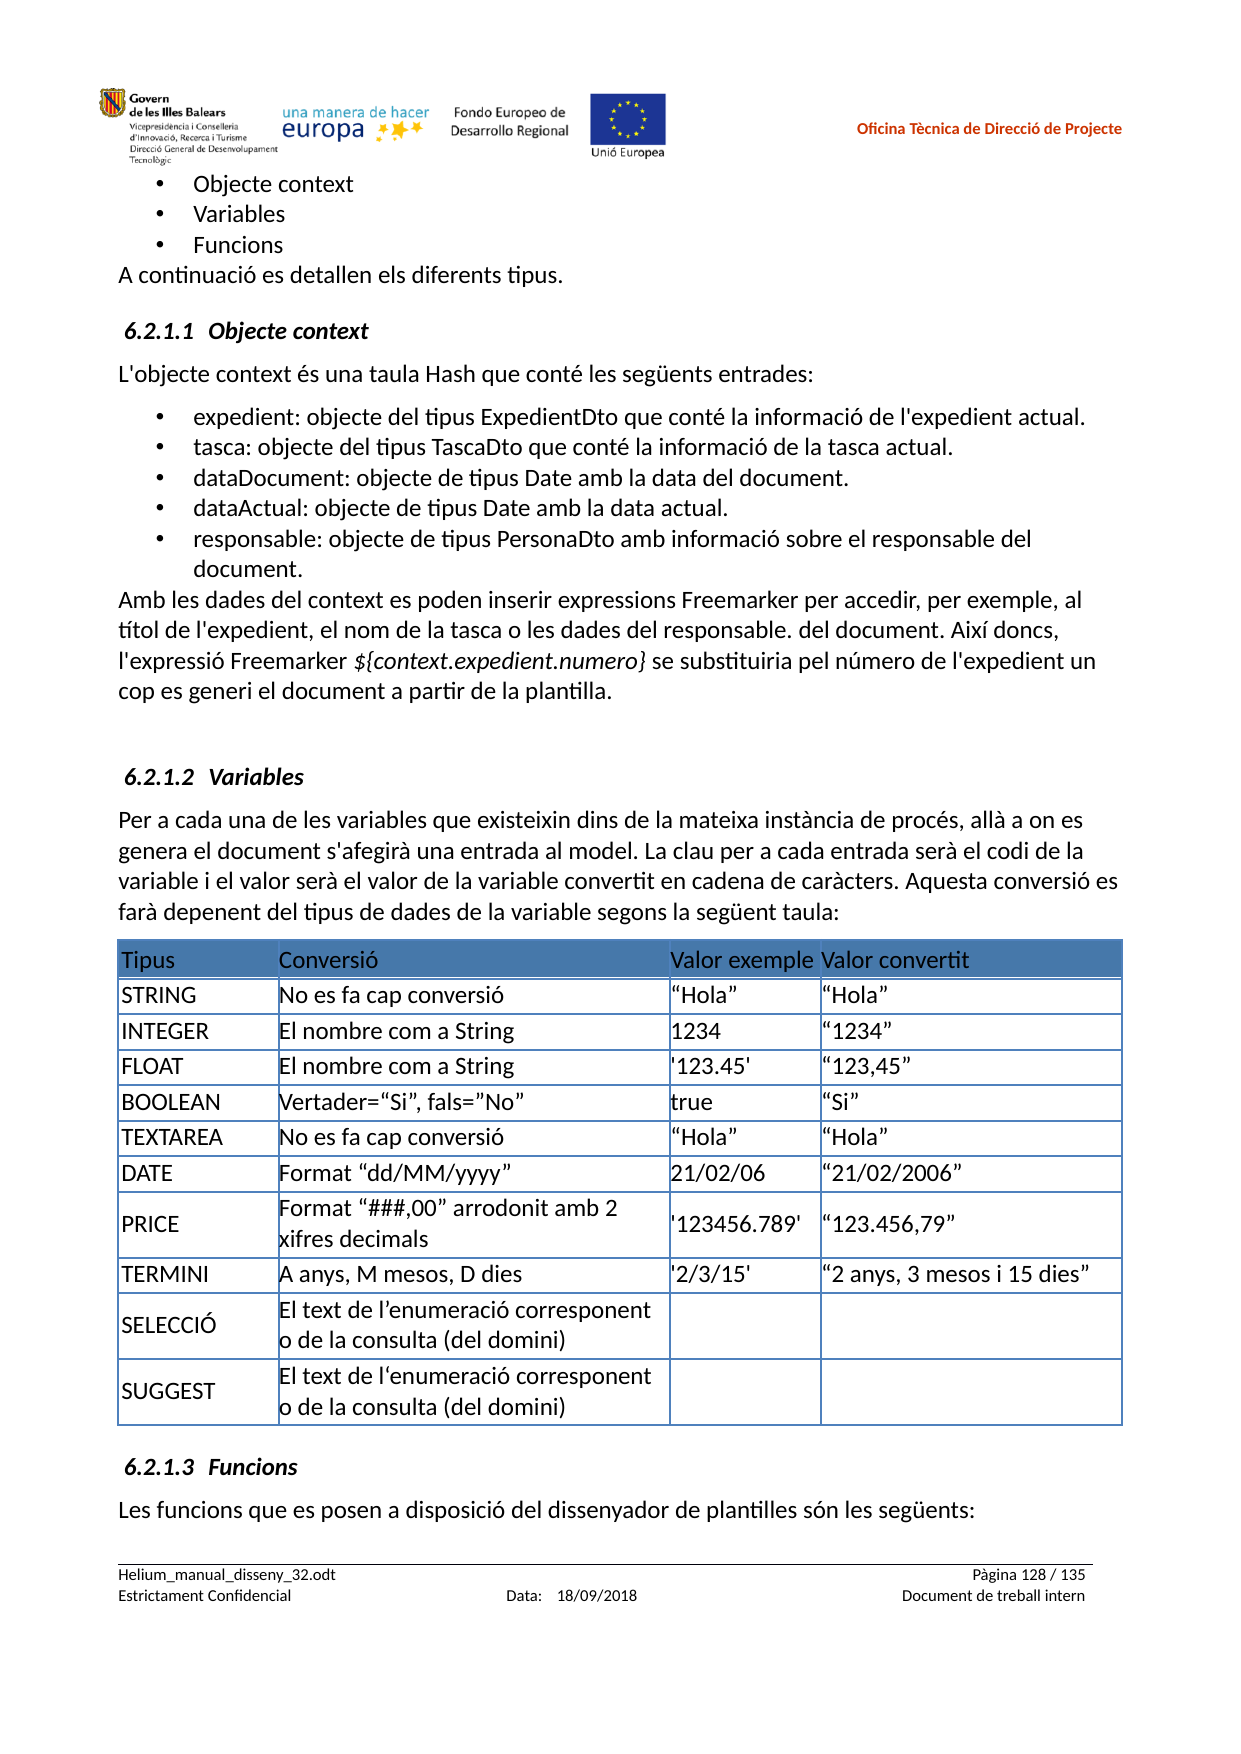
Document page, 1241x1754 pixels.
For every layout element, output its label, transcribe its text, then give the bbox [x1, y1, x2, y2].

text Les funcions que es posen a disposició del dissenyador de plantilles són les següents: [118, 1494, 1122, 1524]
table_cell 21/02/06 [671, 1157, 820, 1191]
table_cell “Hola” [671, 980, 820, 1013]
table_cell [671, 1360, 820, 1424]
table_cell “123,45” [822, 1051, 1121, 1084]
table_cell “2 anys, 3 mesos i 15 dies” [822, 1259, 1121, 1292]
table_cell '123.45' [671, 1051, 820, 1084]
table_cell No es fa cap conversió [280, 1122, 669, 1155]
text A continuació es detallen els diferents tipus. [118, 259, 1122, 290]
text Per a cada una de les variables que existeixin dins de la mateixa instància de procés, allà a on es genera el document s'afegirà una entrada al model. La clau per a cada entrada serà el codi de la variable i el valor serà el valor de la variable convertit en cadena de caràcters. Aquesta conversió es farà depenent del tipus de dades de la variable segons la següent taula: [118, 804, 1122, 926]
table_cell “1234” [822, 1015, 1121, 1048]
table_header Valor convertit [822, 941, 1121, 977]
picture [99, 87, 668, 166]
table_cell SELECCIÓ [119, 1294, 278, 1358]
list dataDocument: objecte de tipus Date amb la data del document. [156, 462, 1122, 492]
list Variables [156, 198, 1122, 229]
table_header Valor exemple [671, 941, 820, 977]
table_cell No es fa cap conversió [280, 980, 669, 1013]
table_cell “123.456,79” [822, 1193, 1121, 1257]
table_cell “Hola” [822, 980, 1121, 1013]
table_cell FLOAT [119, 1051, 278, 1084]
list tasca: objecte del tipus TascaDto que conté la informació de la tasca actual. [156, 431, 1122, 462]
table_cell “Hola” [822, 1122, 1121, 1155]
table_cell El nombre com a String [280, 1051, 669, 1084]
table_cell “Hola” [671, 1122, 820, 1155]
list dataActual: objecte de tipus Date amb la data actual. [156, 492, 1122, 523]
text Amb les dades del context es poden inserir expressions Freemarker per accedir, per exemple, al títol de l'expedient, el nom de la tasca o les dades del responsable. del document. Així doncs, l'expressió Freemarker ${context.expedient.numero} se substituiria pel número de l'expedient un cop es generi el document a partir de la plantilla. [118, 584, 1122, 706]
table_header Tipus [119, 941, 278, 977]
table_cell [822, 1360, 1121, 1424]
table_cell El nombre com a String [280, 1015, 669, 1048]
subtitle Variables [118, 762, 1122, 792]
table_cell A anys, M mesos, D dies [280, 1259, 669, 1292]
table_cell '123456.789' [671, 1193, 820, 1257]
table_cell El text de l‘enumeració corresponent o de la consulta (del domini) [280, 1360, 669, 1424]
table_cell STRING [119, 980, 278, 1013]
list Objecte context [156, 168, 1122, 198]
table_cell PRICE [119, 1193, 278, 1257]
list expedient: objecte del tipus ExpedientDto que conté la informació de l'expedient actual. [156, 401, 1122, 431]
table_cell [671, 1294, 820, 1358]
subtitle Objecte context [118, 315, 1122, 345]
table_cell Format “dd/MM/yyyy” [280, 1157, 669, 1191]
table_cell “Si” [822, 1086, 1121, 1119]
table_header Conversió [280, 941, 669, 977]
table_cell DATE [119, 1157, 278, 1191]
table_cell 1234 [671, 1015, 820, 1048]
table_cell El text de l’enumeració corresponent o de la consulta (del domini) [280, 1294, 669, 1358]
table_cell true [671, 1086, 820, 1119]
table_cell Format “###,00” arrodonit amb 2 xifres decimals [280, 1193, 669, 1257]
table_cell '2/3/15' [671, 1259, 820, 1292]
table_cell BOOLEAN [119, 1086, 278, 1119]
list responsable: objecte de tipus PersonaDto amb informació sobre el responsable del document. [156, 523, 1122, 584]
table_cell TEXTAREA [119, 1122, 278, 1155]
table_cell Vertader=“Si”, fals=”No” [280, 1086, 669, 1119]
table_cell SUGGEST [119, 1360, 278, 1424]
table_cell [822, 1294, 1121, 1358]
list Funcions [156, 229, 1122, 259]
subtitle Funcions [118, 1451, 1122, 1482]
text L'objecte context és una taula Hash que conté les següents entrades: [118, 358, 1122, 388]
table_cell INTEGER [119, 1015, 278, 1048]
table_cell TERMINI [119, 1259, 278, 1292]
table_cell “21/02/2006” [822, 1157, 1121, 1191]
